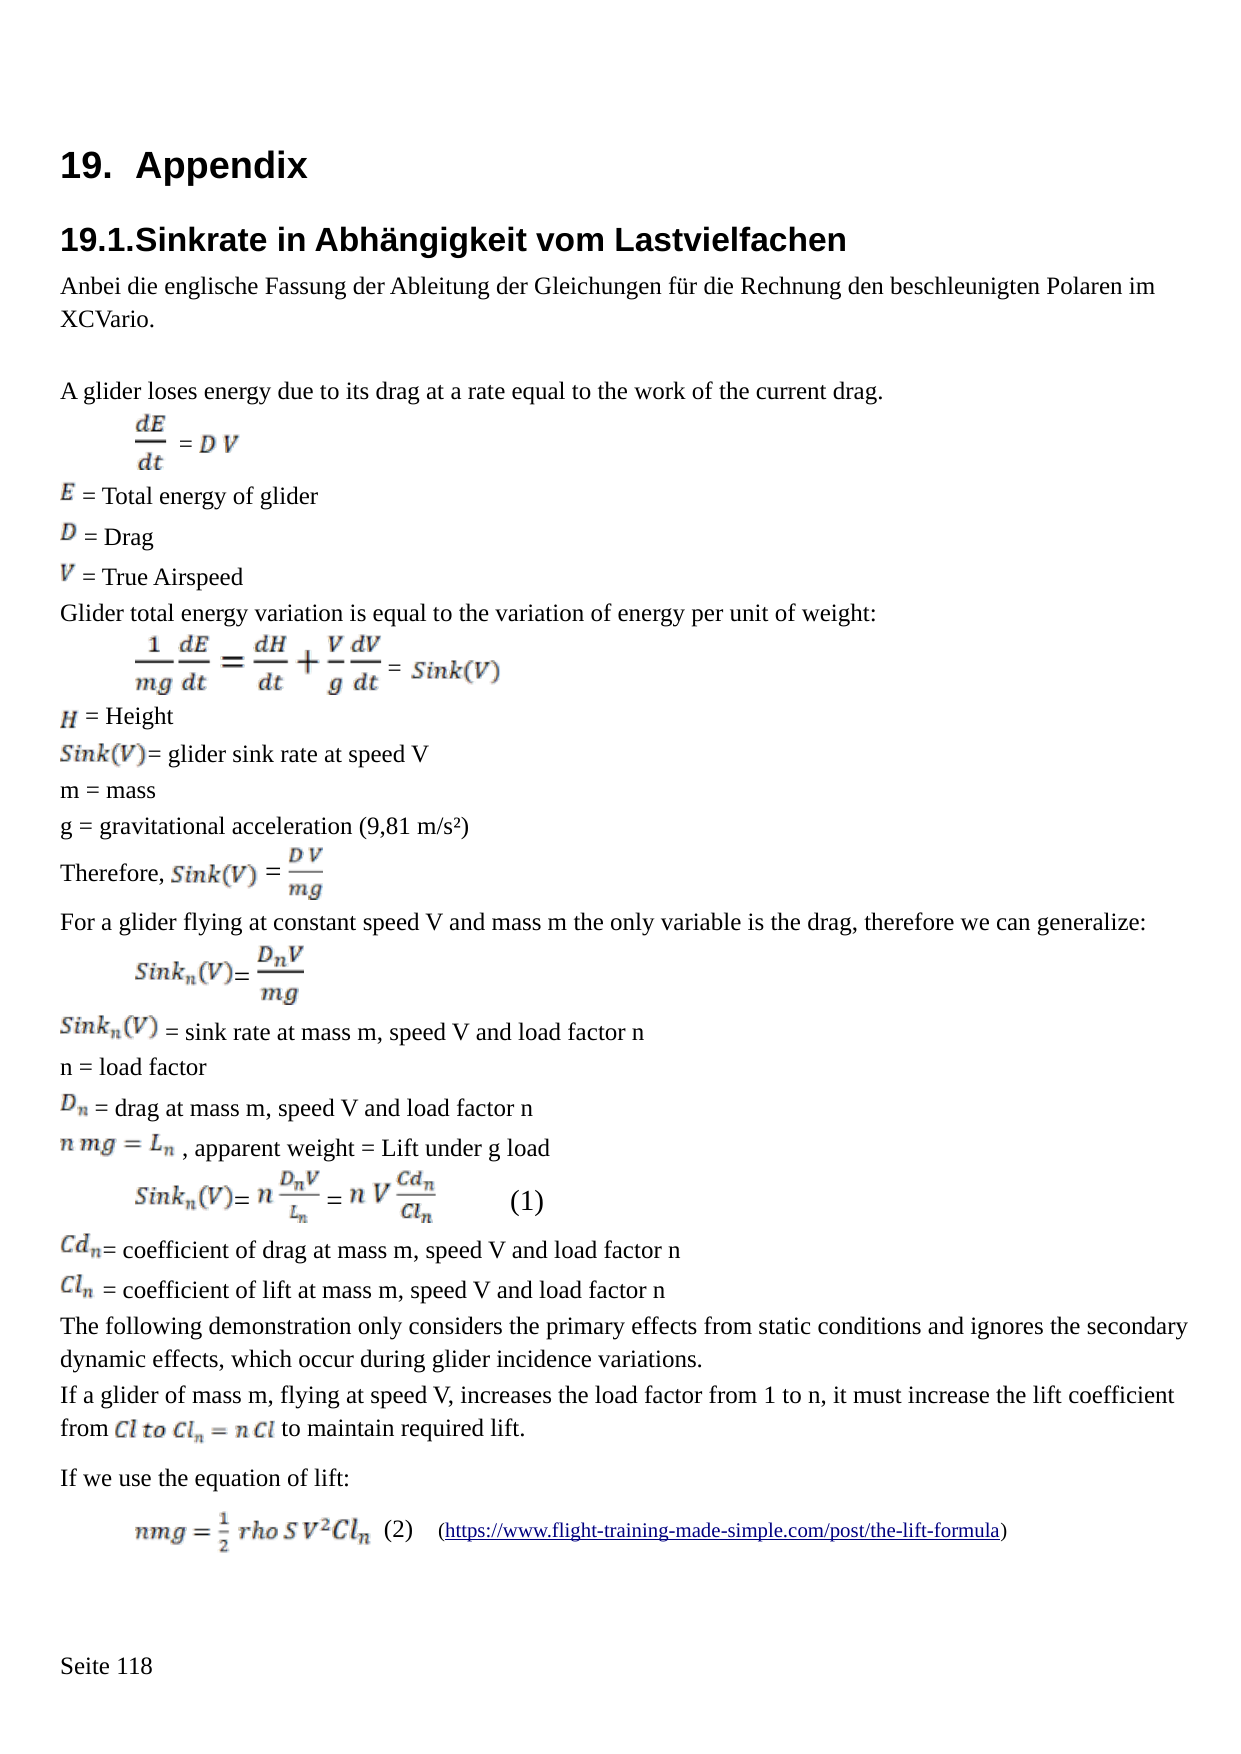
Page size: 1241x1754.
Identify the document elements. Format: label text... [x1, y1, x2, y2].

picture [60, 1230, 103, 1259]
text = sink rate at mass m, speed V and load factor n [60, 1012, 1207, 1045]
picture [60, 516, 78, 545]
text = True Airspeed [60, 557, 1207, 591]
text The following demonstration only considers the primary effects from static conditions and ignores the secondary dynamic effects, which occur during glider incidence variations. [60, 1311, 1207, 1373]
text If we use the equation of lift: [60, 1463, 1207, 1492]
text (2) (https://www.flight-training-made-simple.com/post/the-lift-formula) [372, 1510, 1207, 1553]
text [60, 411, 135, 469]
text = Drag [60, 517, 1207, 550]
text If a glider of mass m, flying at speed V, increases the load factor from 1 to n, it must increase the lift coefficient from to maintain required lift. [60, 1380, 1207, 1444]
picture [407, 656, 501, 685]
picture [288, 846, 323, 900]
text , apparent weight = Lift under g load [60, 1129, 1207, 1162]
text Anbei die englische Fassung der Ableitung der Gleichungen für die Rechnung den beschleunigten Polaren im XCVario. [60, 271, 1207, 333]
picture [60, 1270, 96, 1299]
text [304, 943, 1207, 1004]
picture [199, 429, 240, 458]
text Therefore, = [60, 847, 288, 900]
text Glider total energy variation is equal to the variation of energy per unit of weight: [60, 598, 1207, 627]
picture [349, 1169, 436, 1223]
text A glider loses energy due to its drag at a rate equal to the work of the current drag. [60, 376, 1207, 404]
picture [135, 1510, 372, 1553]
picture [257, 1169, 320, 1223]
picture [60, 476, 76, 505]
picture [135, 411, 167, 470]
text = [60, 943, 257, 1004]
text m = mass [60, 775, 1207, 804]
text = coefficient of lift at mass m, speed V and load factor n [60, 1271, 1207, 1304]
text = Height [60, 701, 1207, 732]
picture [115, 1415, 275, 1444]
text For a glider flying at constant speed V and mass m the only variable is the drag, therefore we can generalize: [60, 907, 1207, 936]
subtitle Sinkrate in Abhängigkeit vom Lastvielfachen [60, 220, 1207, 259]
text = [382, 633, 1207, 694]
picture [135, 957, 234, 986]
picture [60, 739, 148, 768]
text = [60, 1169, 257, 1222]
text (1) [436, 1169, 1207, 1222]
text [60, 1510, 135, 1553]
text = glider sink rate at speed V [148, 739, 1207, 768]
picture [60, 1011, 159, 1040]
picture [135, 633, 382, 695]
text g = gravitational acceleration (9,81 m/s²) [60, 811, 1207, 840]
picture [60, 557, 76, 586]
text = [167, 411, 1207, 469]
text n = load factor [60, 1052, 1207, 1081]
text [323, 847, 1207, 900]
subtitle Appendix [60, 143, 1207, 187]
picture [135, 1182, 234, 1211]
text = Total energy of glider [60, 476, 1207, 510]
picture [60, 704, 79, 733]
text = coefficient of drag at mass m, speed V and load factor n [60, 1230, 1207, 1263]
text = [320, 1169, 349, 1222]
text [60, 633, 135, 694]
text = drag at mass m, speed V and load factor n [60, 1088, 1207, 1122]
picture [60, 1128, 176, 1157]
picture [60, 1088, 89, 1117]
picture [171, 860, 259, 889]
picture [257, 943, 304, 1005]
